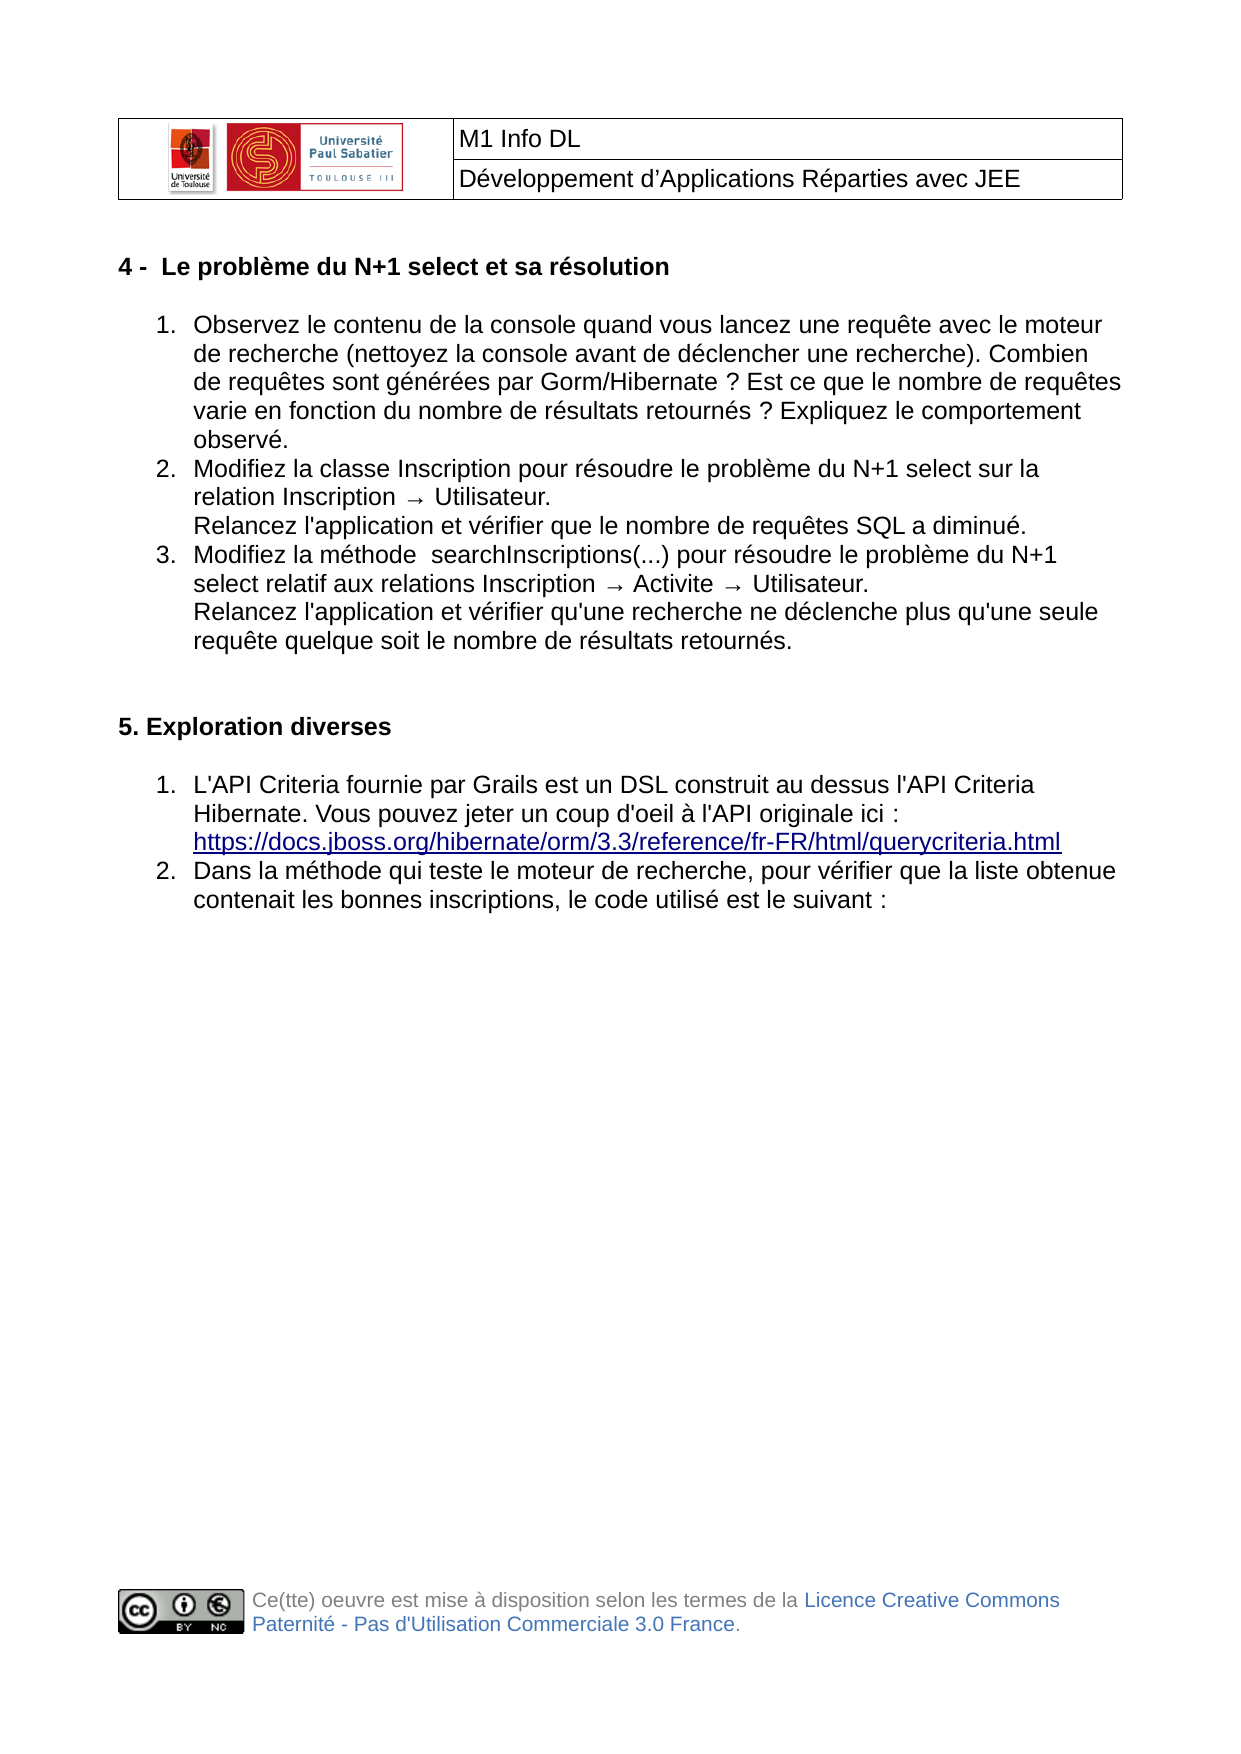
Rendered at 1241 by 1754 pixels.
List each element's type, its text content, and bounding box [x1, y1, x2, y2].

picture [118, 1589, 245, 1634]
picture [164, 123, 407, 195]
list Relancez l'application et vérifier qu'une recherche ne déclenche plus qu'une seule requête quelque soit le nombre de résultats retournés. [156, 597, 1122, 655]
list Dans la méthode qui teste le moteur de recherche, pour vérifier que la liste obtenue contenait les bonnes inscriptions, le code utilisé est le suivant : [156, 856, 1122, 913]
list Modifiez la classe Inscription pour résoudre le problème du N+1 select sur la relation Inscription → Utilisateur. [156, 453, 1122, 511]
list L'API Criteria fournie par Grails est un DSL construit au dessus l'API Criteria Hibernate. Vous pouvez jeter un coup d'oeil à l'API originale ici : [156, 770, 1122, 827]
list Relancez l'application et vérifier que le nombre de requêtes SQL a diminué. [156, 511, 1122, 540]
list Observez le contenu de la console quand vous lancez une requête avec le moteur de recherche (nettoyez la console avant de déclencher une recherche). Combien de requêtes sont générées par Gorm/Hibernate ? Est ce que le nombre de requêtes varie en fonction du nombre de résultats retournés ? Expliquez le comportement observé. [156, 310, 1122, 453]
list https://docs.jboss.org/hibernate/orm/3.3/reference/fr-FR/html/querycriteria.html [156, 827, 1122, 856]
text 5. Exploration diverses [118, 712, 1122, 741]
list Modifiez la méthode searchInscriptions(...) pour résoudre le problème du N+1 select relatif aux relations Inscription → Activite → Utilisateur. [156, 540, 1122, 597]
text 4 - Le problème du N+1 select et sa résolution [118, 252, 1122, 281]
